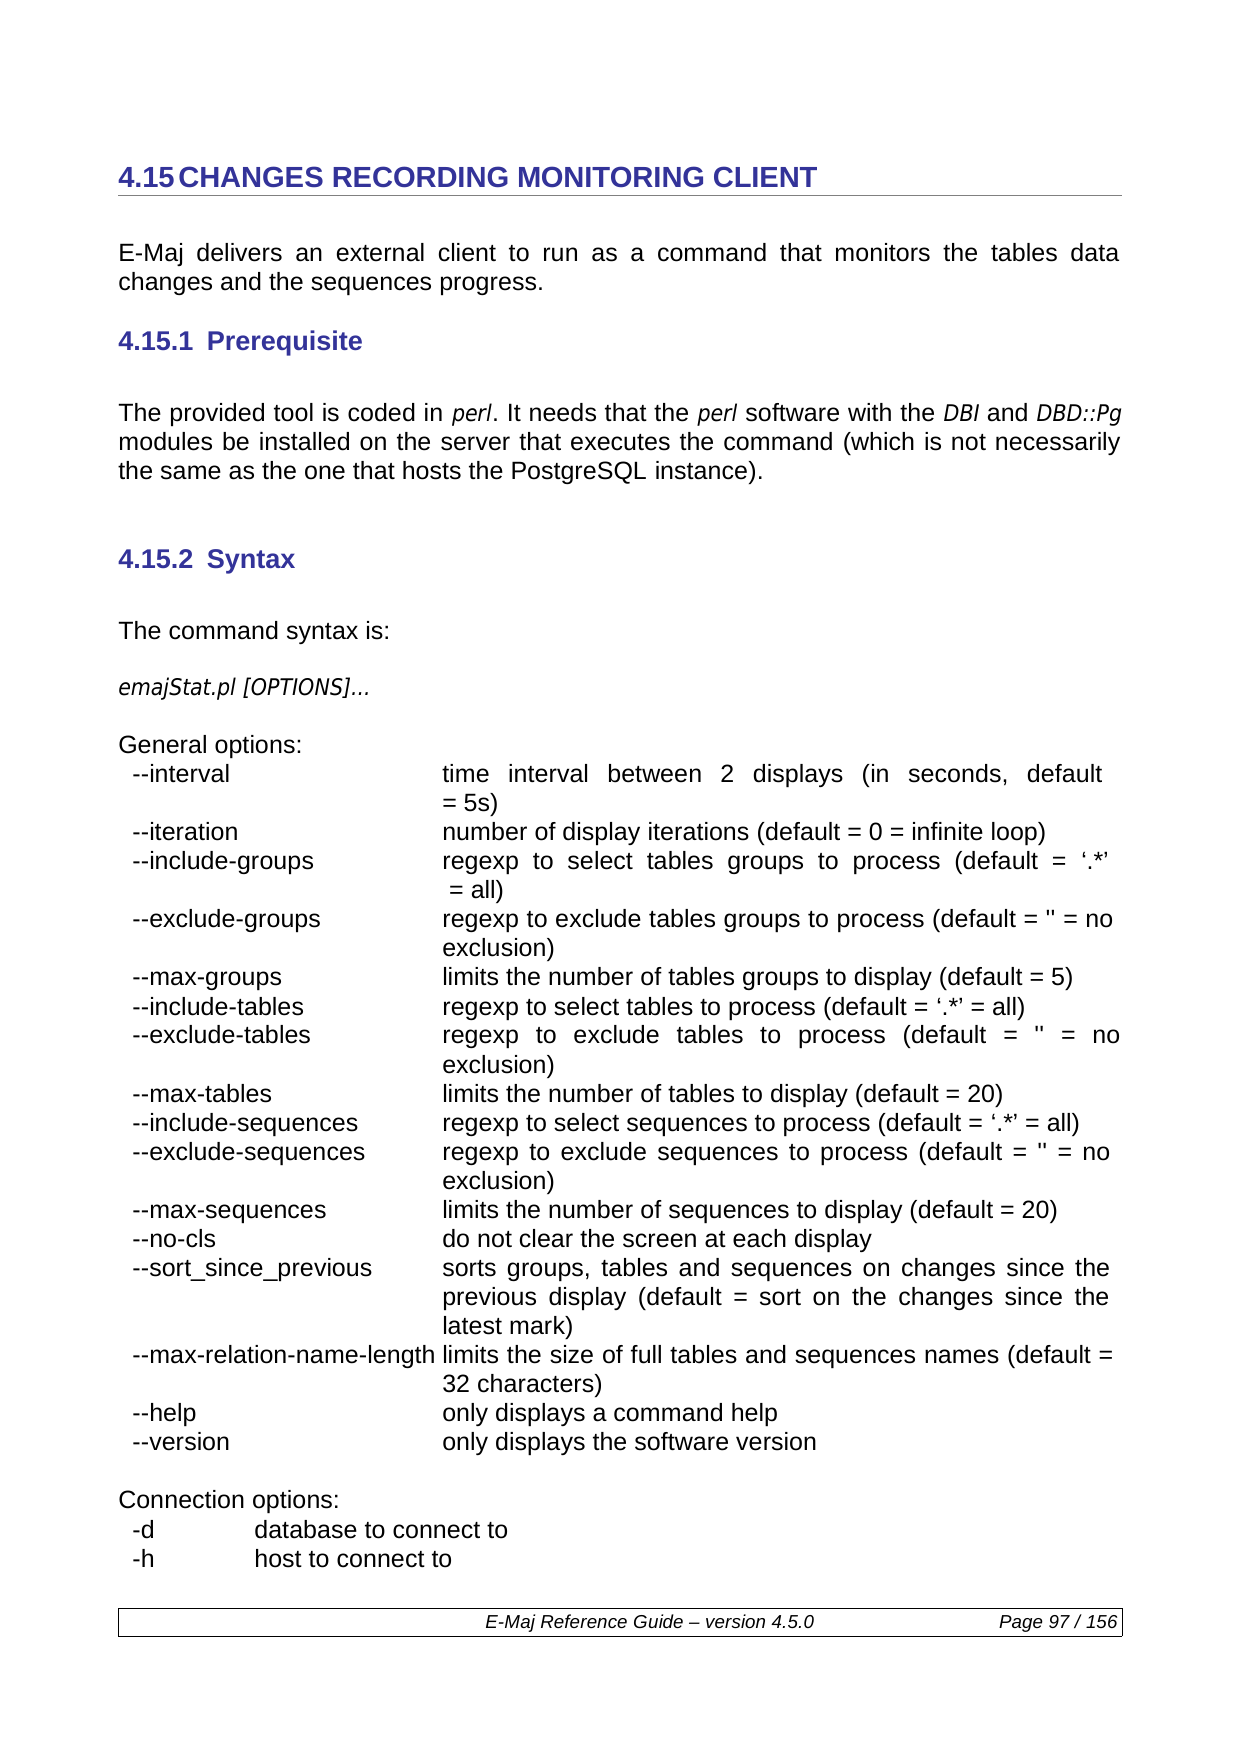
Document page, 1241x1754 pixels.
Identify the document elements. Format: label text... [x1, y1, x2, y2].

text --max-sequences limits the number of sequences to display (default = 20) [118, 1195, 1122, 1224]
text --iteration number of display iterations (default = 0 = infinite loop) [118, 817, 1122, 846]
text --help only displays a command help [118, 1398, 1122, 1427]
text --no-cls do not clear the screen at each display [118, 1224, 1122, 1253]
text The command syntax is: [118, 616, 1122, 645]
subtitle Changes recording monitoring client [118, 160, 1122, 195]
text The provided tool is coded in perl. It needs that the perl software with the DBI and DBD::Pg modules be installed on the server that executes the command (which is not necessarily the same as the one that hosts the PostgreSQL instance). [118, 398, 1122, 485]
text --exclude-sequences regexp to exclude sequences to process (default = '' = no exclusion) [118, 1137, 1122, 1195]
text --include-sequences regexp to select sequences to process (default = ‘.*’ = all) [118, 1108, 1122, 1137]
text --version only displays the software version [118, 1427, 1122, 1456]
text --exclude-tables regexp to exclude tables to process (default = '' = no exclusion) [118, 1020, 1122, 1078]
text General options: [118, 730, 1122, 759]
text --interval time interval between 2 displays (in seconds, default = 5s) [118, 759, 1122, 817]
text emajStat.pl [OPTIONS]... [118, 674, 1122, 701]
text --sort_since_previous sorts groups, tables and sequences on changes since the previous display (default = sort on the changes since the latest mark) [118, 1253, 1122, 1340]
text --include-groups regexp to select tables groups to process (default = ‘.*’ = all) [118, 846, 1122, 904]
text --max-relation-name-length limits the size of full tables and sequences names (default = 32 characters) [118, 1340, 1122, 1398]
text -d database to connect to [118, 1514, 1122, 1543]
subtitle Syntax [118, 543, 1122, 574]
text -h host to connect to [118, 1543, 1122, 1573]
text --max-groups limits the number of tables groups to display (default = 5) [118, 962, 1122, 991]
text E-Maj delivers an external client to run as a command that monitors the tables data changes and the sequences progress. [118, 238, 1122, 296]
text --max-tables limits the number of tables to display (default = 20) [118, 1078, 1122, 1108]
text Connection options: [118, 1485, 1122, 1514]
text --exclude-groups regexp to exclude tables groups to process (default = '' = no exclusion) [118, 904, 1122, 962]
text --include-tables regexp to select tables to process (default = ‘.*’ = all) [118, 991, 1122, 1020]
subtitle Prerequisite [118, 325, 1122, 356]
